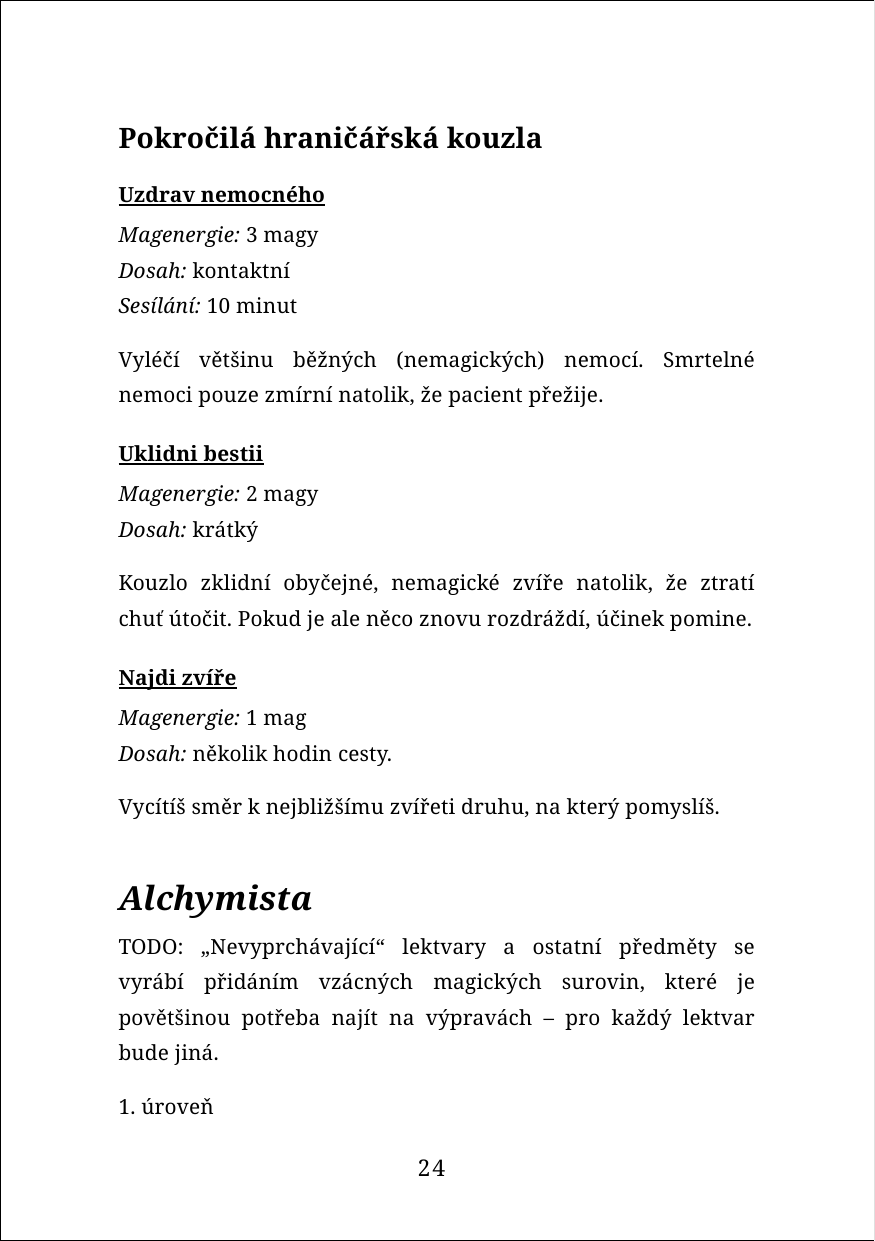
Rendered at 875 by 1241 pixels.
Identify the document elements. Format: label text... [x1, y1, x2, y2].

text Vyléčí většinu běžných (nemagických) nemocí. Smrtelné nemoci pouze zmírní natolik, že pacient přežije. [118, 345, 756, 409]
text Magenergie: 1 mag Dosah: několik hodin cesty. [118, 703, 756, 767]
text Kouzlo zklidní obyčejné, nemagické zvíře natolik, že ztratí chuť útočit. Pokud je ale něco znovu rozdráždí, účinek pomine. [118, 568, 756, 632]
subtitle Uklidni bestii [118, 439, 756, 468]
subtitle Alchymista [118, 875, 756, 920]
text TODO: „Nevyprchávající“ lektvary a ostatní předměty se vyrábí přidáním vzácných magických surovin, které je povětšinou potřeba najít na výpravách – pro každý lektvar bude jiná. [118, 932, 756, 1067]
text Vycítíš směr k nejbližšímu zvířeti druhu, na který pomyslíš. [118, 792, 756, 820]
subtitle Uzdrav nemocného [118, 180, 756, 209]
text 1. úroveň [118, 1092, 756, 1120]
subtitle Najdi zvíře [118, 663, 756, 691]
text Magenergie: 3 magy Dosah: kontaktní Sesílání: 10 minut [118, 220, 756, 320]
subtitle Pokročilá hraničářská kouzla [118, 118, 756, 157]
text Magenergie: 2 magy Dosah: krátký [118, 479, 756, 543]
